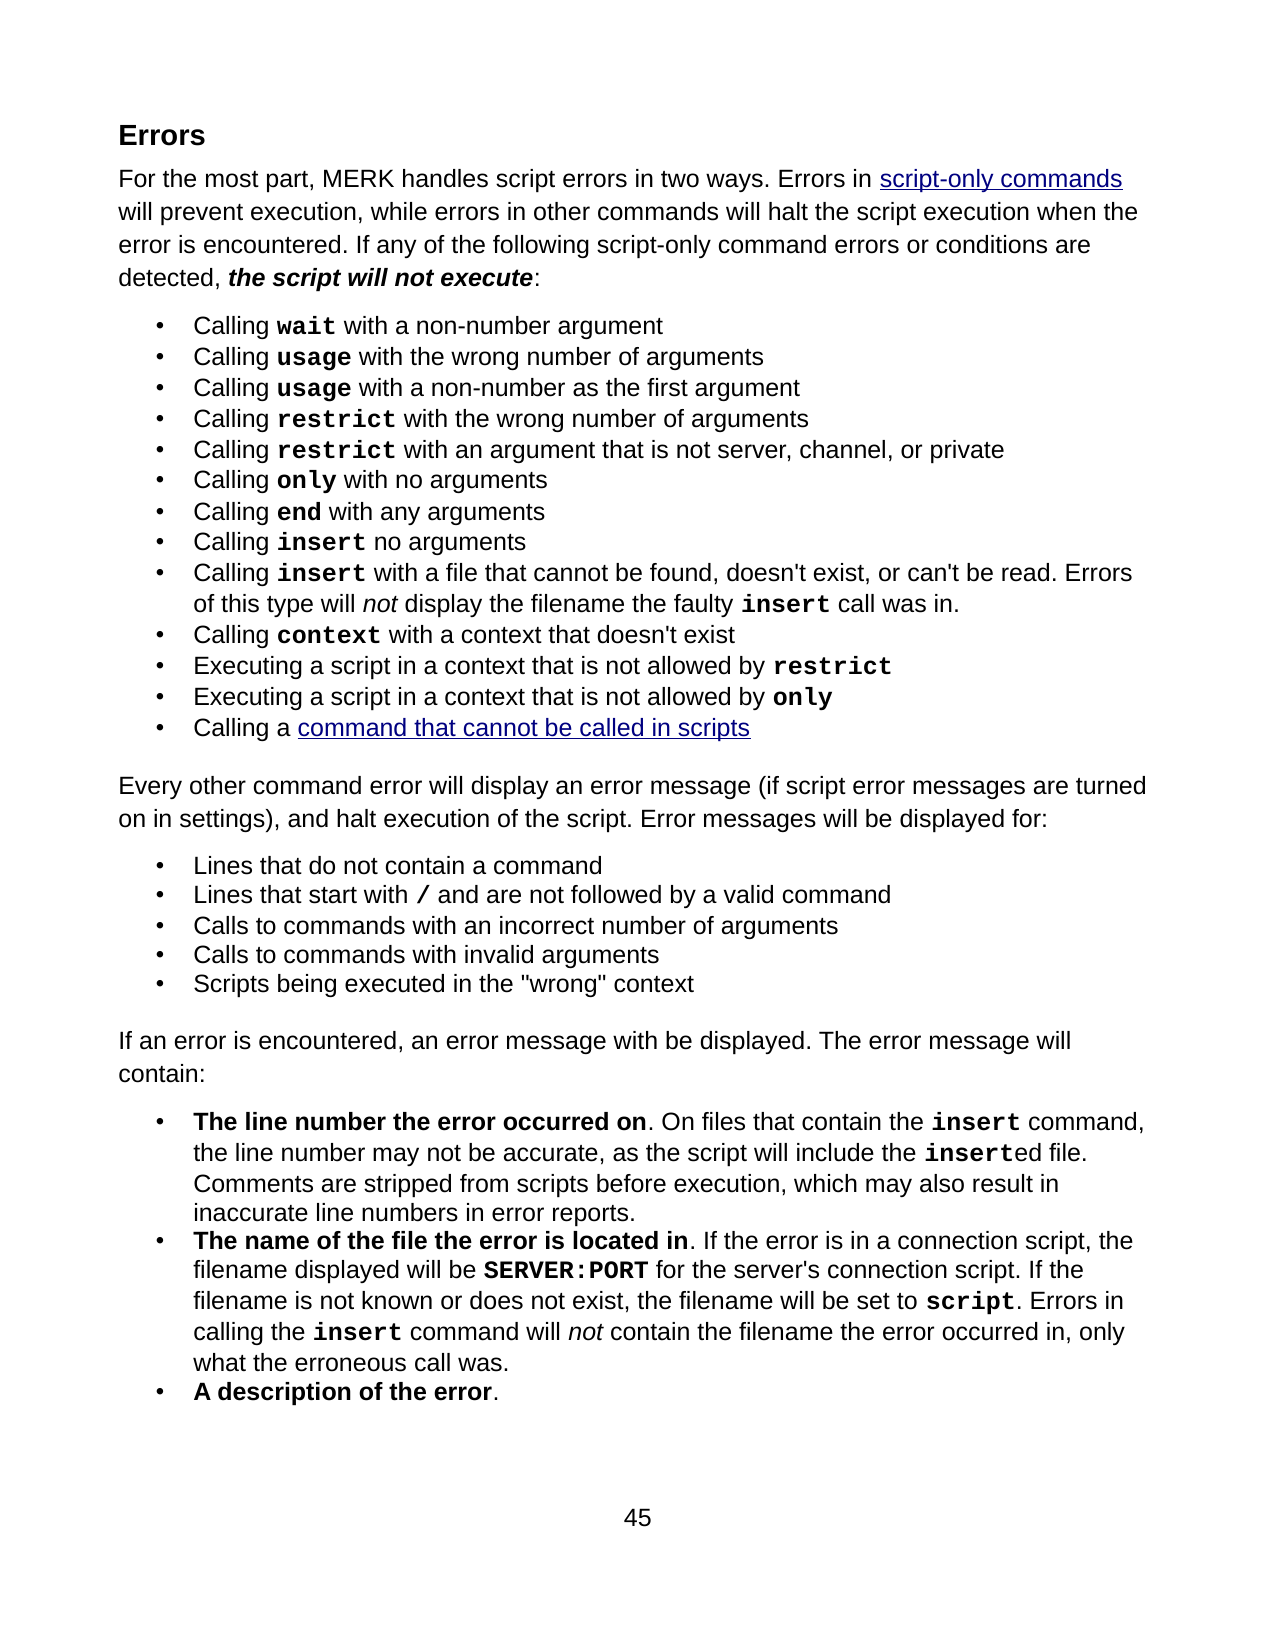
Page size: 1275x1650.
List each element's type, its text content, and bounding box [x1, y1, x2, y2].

list Calling insert with a file that cannot be found, doesn't exist, or can't be read. Errors of this type will not display the filename the faulty insert call was in. [156, 558, 1157, 620]
list Calling end with any arguments [156, 496, 1157, 527]
list Lines that do not contain a command [156, 851, 1157, 880]
list Executing a script in a context that is not allowed by only [156, 682, 1157, 713]
list Calling restrict with the wrong number of arguments [156, 404, 1157, 434]
list Calls to commands with an incorrect number of arguments [156, 911, 1157, 940]
list Scripts being executed in the "wrong" context [156, 969, 1157, 1026]
subtitle Errors [118, 118, 1157, 152]
list Executing a script in a context that is not allowed by restrict [156, 651, 1157, 682]
text If an error is encountered, an error message with be displayed. The error message will contain: [118, 1026, 1157, 1088]
list Calling a command that cannot be called in scripts [156, 713, 1157, 742]
list Calling only with no arguments [156, 466, 1157, 496]
list Calling insert no arguments [156, 527, 1157, 558]
list A description of the error. [156, 1377, 1157, 1406]
list Calling usage with a non-number as the first argument [156, 373, 1157, 404]
list The line number the error occurred on. On files that contain the insert command, the line number may not be accurate, as the script will include the inserted file. Comments are stripped from scripts before execution, which may also result in inaccurate line numbers in error reports. [156, 1107, 1157, 1226]
list The name of the file the error is located in. If the error is in a connection script, the filename displayed will be SERVER:PORT for the server's connection script. If the filename is not known or does not exist, the filename will be set to script. Errors in calling the insert command will not contain the filename the error occurred in, only what the erroneous call was. [156, 1226, 1157, 1377]
text Every other command error will display an error message (if script error messages are turned on in settings), and halt execution of the script. Error messages will be displayed for: [118, 771, 1157, 832]
list Calling restrict with an argument that is not server, channel, or private [156, 434, 1157, 466]
list Calling usage with the wrong number of arguments [156, 342, 1157, 373]
list Lines that start with / and are not followed by a valid command [156, 880, 1157, 911]
list Calls to commands with invalid arguments [156, 940, 1157, 969]
list Calling wait with a non-number argument [156, 311, 1157, 342]
list Calling context with a context that doesn't exist [156, 620, 1157, 651]
text For the most part, MERK handles script errors in two ways. Errors in script-only commands will prevent execution, while errors in other commands will halt the script execution when the error is encountered. If any of the following script-only command errors or conditions are detected, the script will not execute: [118, 164, 1157, 292]
